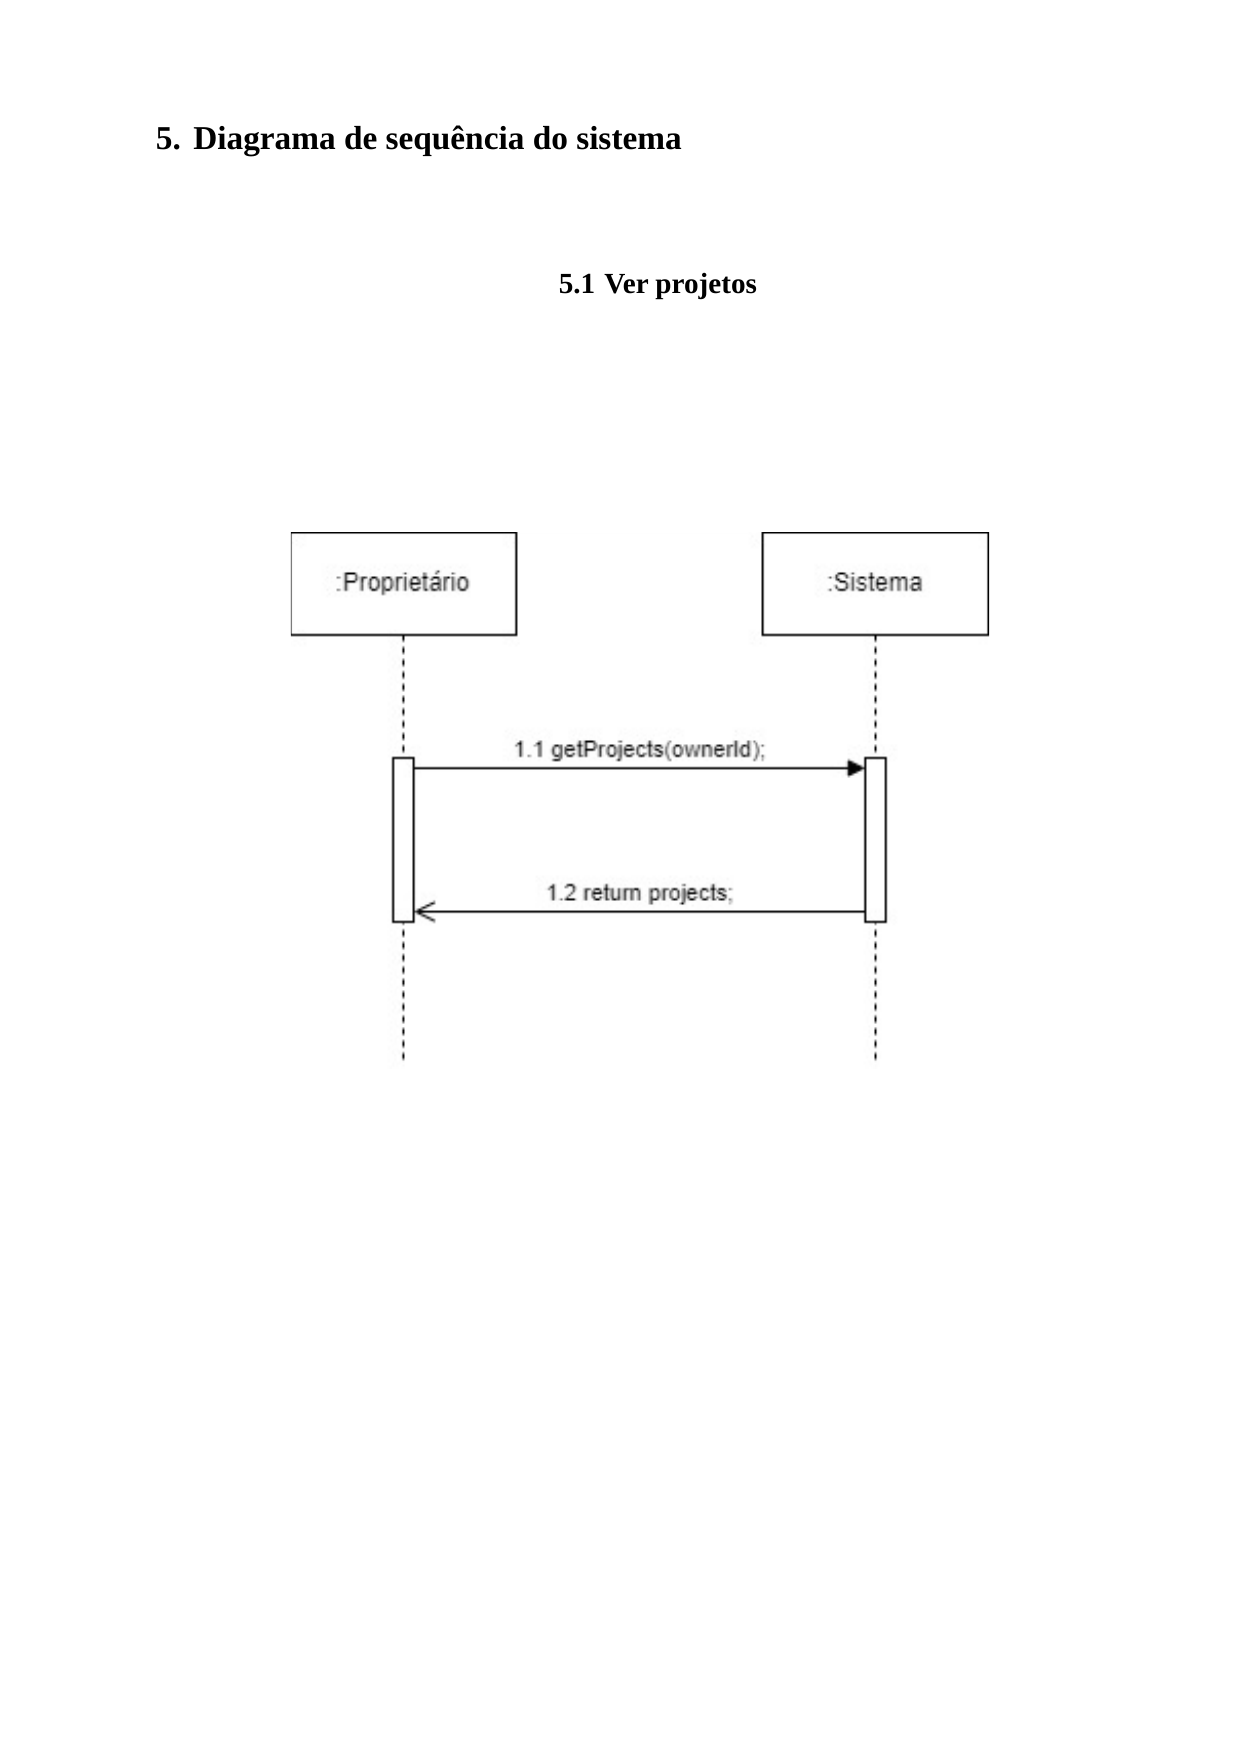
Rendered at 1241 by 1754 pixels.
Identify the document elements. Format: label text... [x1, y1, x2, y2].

picture [290, 532, 990, 1069]
subtitle Ver projetos [193, 266, 1122, 299]
subtitle Diagrama de sequência do sistema [156, 118, 1122, 156]
